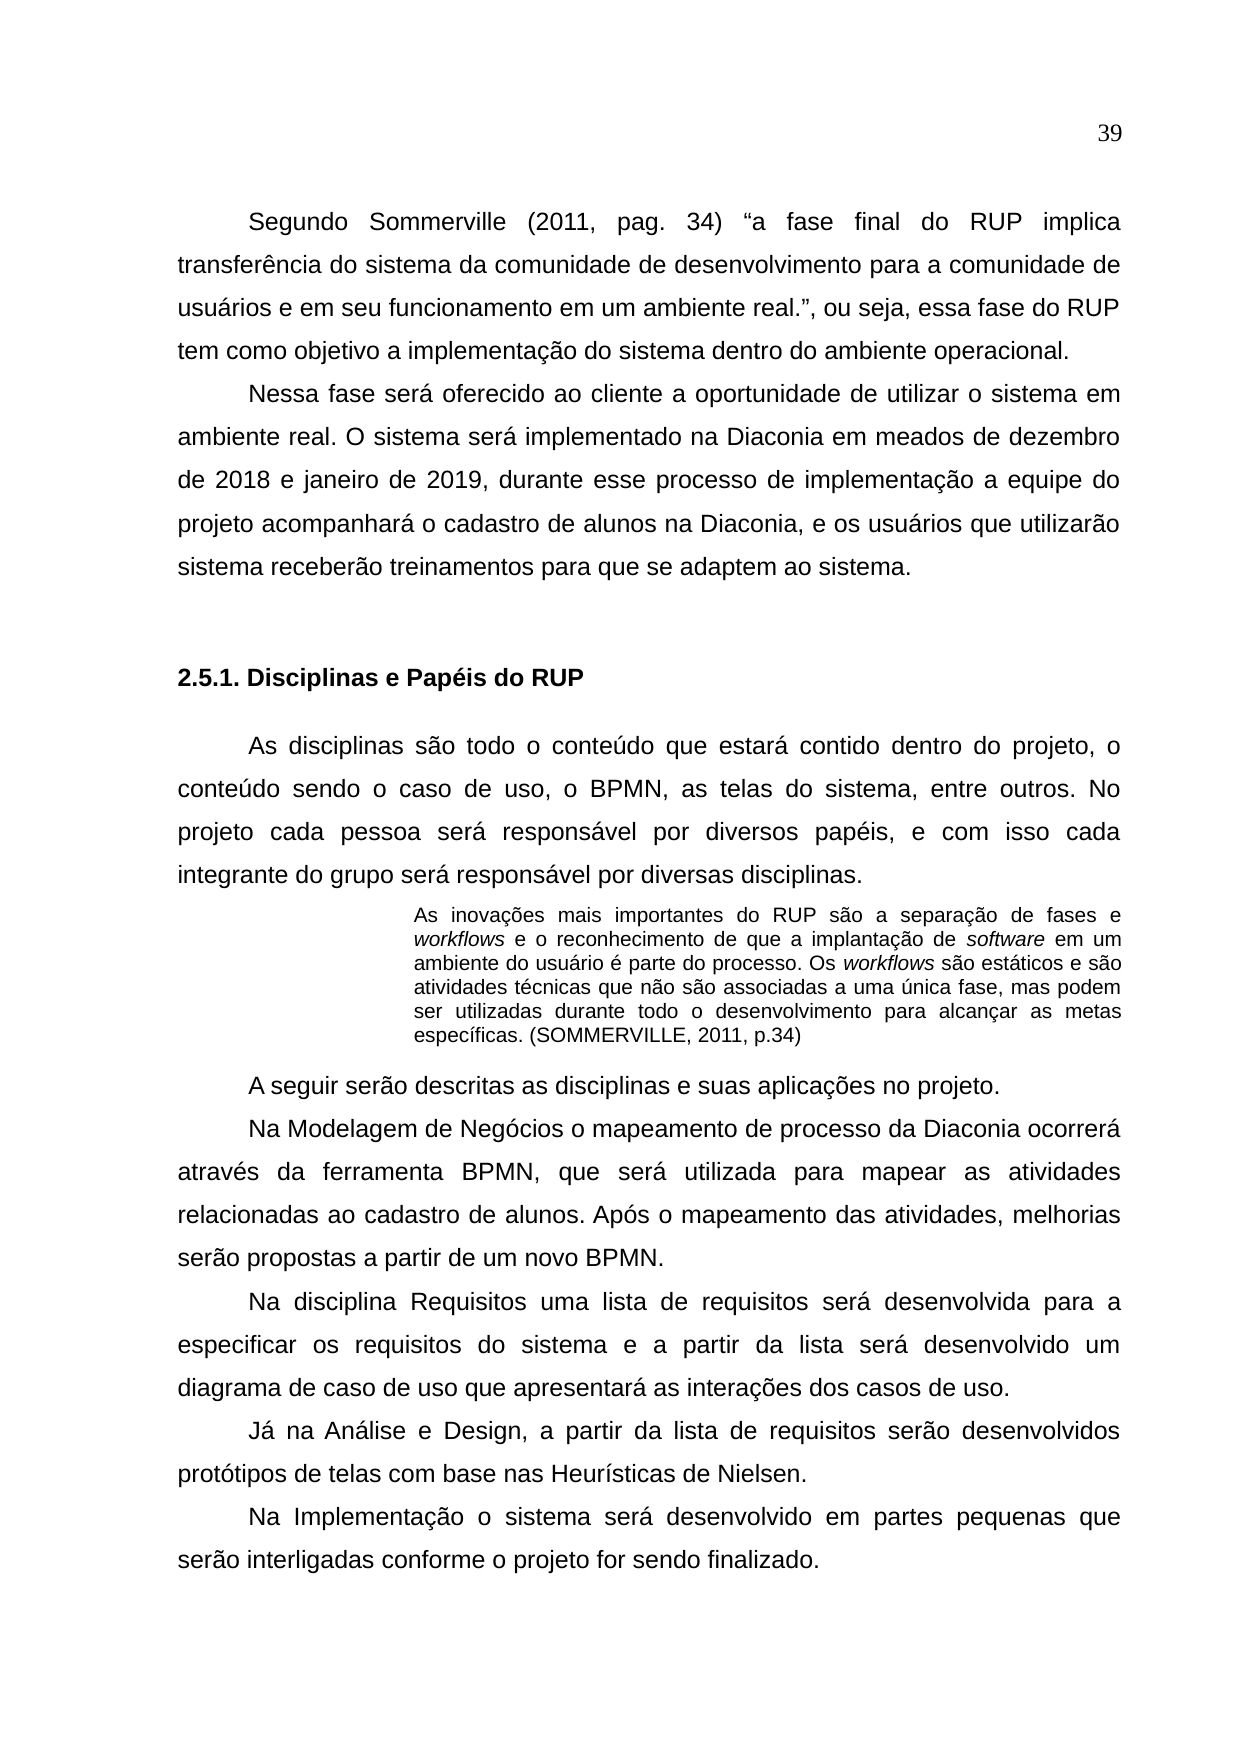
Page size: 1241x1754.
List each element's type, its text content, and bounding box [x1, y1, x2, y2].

text Segundo Sommerville (2011, pag. 34) “a fase final do RUP implica transferência do sistema da comunidade de desenvolvimento para a comunidade de usuários e em seu funcionamento em um ambiente real.”, ou seja, essa fase do RUP tem como objetivo a implementação do sistema dentro do ambiente operacional. [177, 207, 1122, 365]
text Na disciplina Requisitos uma lista de requisitos será desenvolvida para a especificar os requisitos do sistema e a partir da lista será desenvolvido um diagrama de caso de uso que apresentará as interações dos casos de uso. [177, 1286, 1122, 1401]
text Nessa fase será oferecido ao cliente a oportunidade de utilizar o sistema em ambiente real. O sistema será implementado na Diaconia em meados de dezembro de 2018 e janeiro de 2019, durante esse processo de implementação a equipe do projeto acompanhará o cadastro de alunos na Diaconia, e os usuários que utilizarão sistema receberão treinamentos para que se adaptem ao sistema. [177, 379, 1122, 580]
text Na Implementação o sistema será desenvolvido em partes pequenas que serão interligadas conforme o projeto for sendo finalizado. [177, 1502, 1122, 1574]
text As disciplinas são todo o conteúdo que estará contido dentro do projeto, o conteúdo sendo o caso de uso, o BPMN, as telas do sistema, entre outros. No projeto cada pessoa será responsável por diversos papéis, e com isso cada integrante do grupo será responsável por diversas disciplinas. [177, 731, 1122, 889]
subtitle 2.5.1. Disciplinas e Papéis do RUP [177, 663, 1122, 691]
text As inovações mais importantes do RUP são a separação de fases e workflows e o reconhecimento de que a implantação de software em um ambiente do usuário é parte do processo. Os workflows são estáticos e são atividades técnicas que não são associadas a uma única fase, mas podem ser utilizadas durante todo o desenvolvimento para alcançar as metas específicas. (SOMMERVILLE, 2011, p.34) [413, 903, 1122, 1047]
text Já na Análise e Design, a partir da lista de requisitos serão desenvolvidos protótipos de telas com base nas Heurísticas de Nielsen. [177, 1416, 1122, 1488]
text A seguir serão descritas as disciplinas e suas aplicações no projeto. [177, 1071, 1122, 1099]
text Na Modelagem de Negócios o mapeamento de processo da Diaconia ocorrerá através da ferramenta BPMN, que será utilizada para mapear as atividades relacionadas ao cadastro de alunos. Após o mapeamento das atividades, melhorias serão propostas a partir de um novo BPMN. [177, 1114, 1122, 1272]
